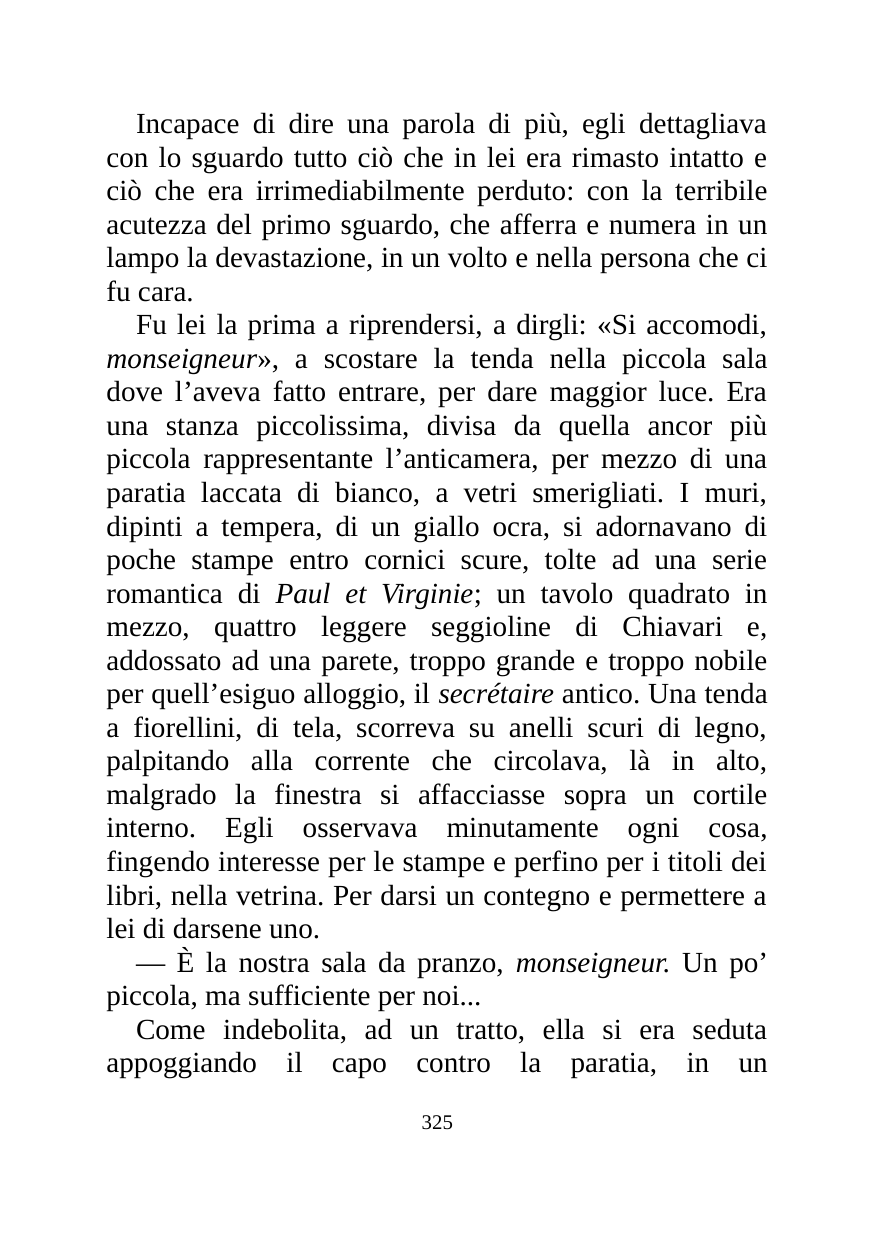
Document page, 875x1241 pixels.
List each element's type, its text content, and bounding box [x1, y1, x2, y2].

text — È la nostra sala da pranzo, monseigneur. Un po’ piccola, ma sufficiente per noi... [106, 945, 768, 1012]
text Come indebolita, ad un tratto, ella si era seduta appoggiando il capo contro la paratia, in un [106, 1012, 768, 1079]
text Fu lei la prima a riprendersi, a dirgli: «Si accomodi, monseigneur», a scostare la tenda nella piccola sala dove l’aveva fatto entrare, per dare maggior luce. Era una stanza piccolissima, divisa da quella ancor più piccola rappresentante l’anticamera, per mezzo di una paratia laccata di bianco, a vetri smerigliati. I muri, dipinti a tempera, di un giallo ocra, si adornavano di poche stampe entro cornici scure, tolte ad una serie romantica di Paul et Virginie; un tavolo quadrato in mezzo, quattro leggere seggioline di Chiavari e, addossato ad una parete, troppo grande e troppo nobile per quell’esiguo alloggio, il secrétaire antico. Una tenda a fiorellini, di tela, scorreva su anelli scuri di legno, palpitando alla corrente che circolava, là in alto, malgrado la finestra si affacciasse sopra un cortile interno. Egli osservava minutamente ogni cosa, fingendo interesse per le stampe e perfino per i titoli dei libri, nella vetrina. Per darsi un contegno e permettere a lei di darsene uno. [106, 307, 768, 945]
text Incapace di dire una parola di più, egli dettagliava con lo sguardo tutto ciò che in lei era rimasto intatto e ciò che era irrimediabilmente perduto: con la terribile acutezza del primo sguardo, che afferra e numera in un lampo la devastazione, in un volto e nella persona che ci fu cara. [106, 106, 768, 307]
